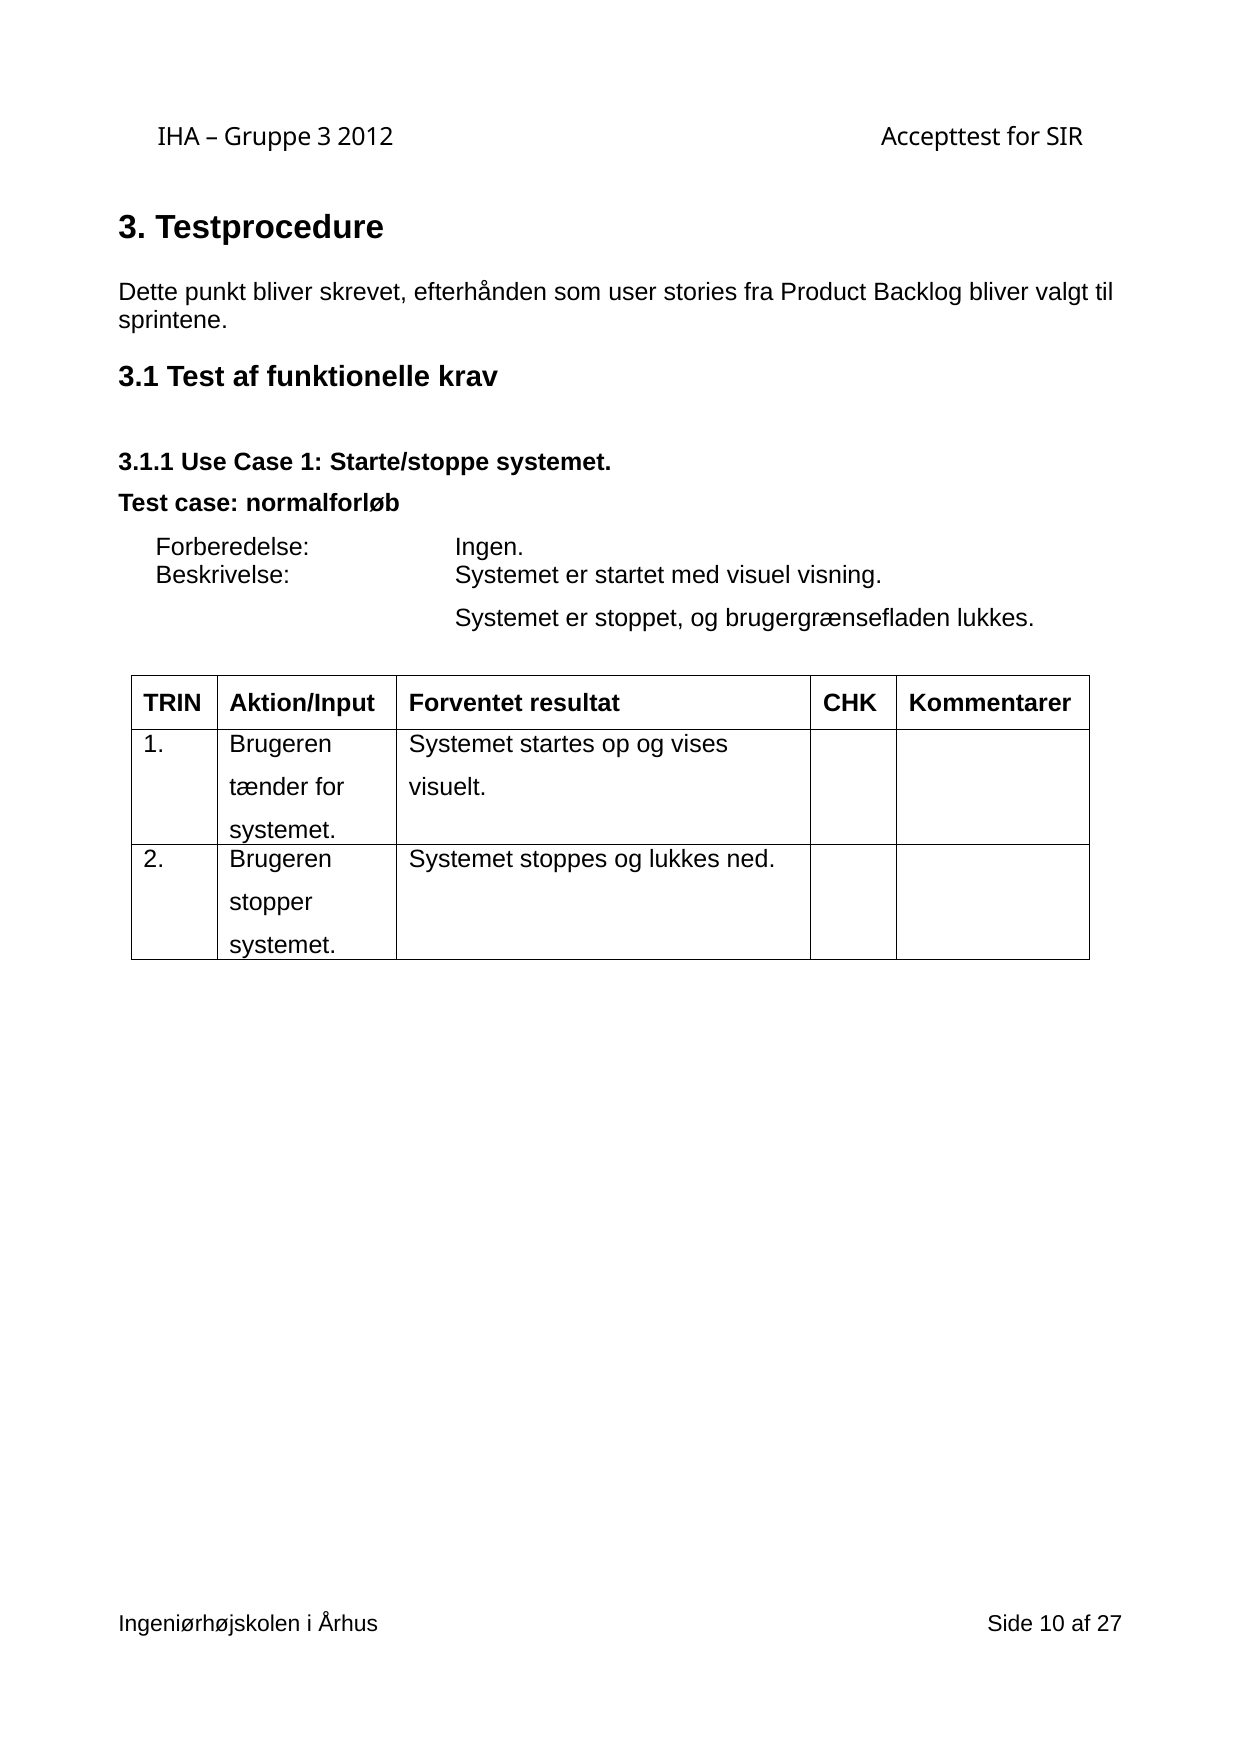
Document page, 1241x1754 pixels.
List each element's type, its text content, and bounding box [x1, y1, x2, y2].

table_cell Systemet startes op og vises visuelt. [397, 730, 810, 844]
table_cell [897, 845, 1089, 959]
table_cell [132, 845, 217, 959]
table_header TRIN [132, 676, 217, 729]
table_header Aktion/Input [218, 676, 396, 729]
table_cell [811, 845, 896, 959]
table_header Kommentarer [897, 676, 1089, 729]
table_cell Brugeren tænder for systemet. [218, 730, 396, 844]
table_cell [811, 730, 896, 844]
table_header CHK [811, 676, 896, 729]
text Test case: normalforløb [118, 488, 1122, 517]
table_cell Systemet er startet med visuel visning. Systemet er stoppet, og brugergrænsefladen lukkes. [443, 560, 1089, 632]
subtitle 3.1 Test af funktionelle krav [118, 359, 1122, 393]
text Dette punkt bliver skrevet, efterhånden som user stories fra Product Backlog bliver valgt til sprintene. [118, 277, 1122, 334]
table_header Forberedelse: [144, 531, 443, 560]
table_cell [897, 730, 1089, 844]
subtitle 3. Testprocedure [118, 207, 1122, 245]
subtitle 3.1.1 Use Case 1: Starte/stoppe systemet. [118, 447, 1122, 476]
table_cell Beskrivelse: [144, 560, 443, 632]
table_cell [132, 730, 217, 844]
table_cell Systemet stoppes og lukkes ned. [397, 845, 810, 959]
table_header Forventet resultat [397, 676, 810, 729]
table_cell Brugeren stopper systemet. [218, 845, 396, 959]
table_header Ingen. [443, 531, 1089, 560]
